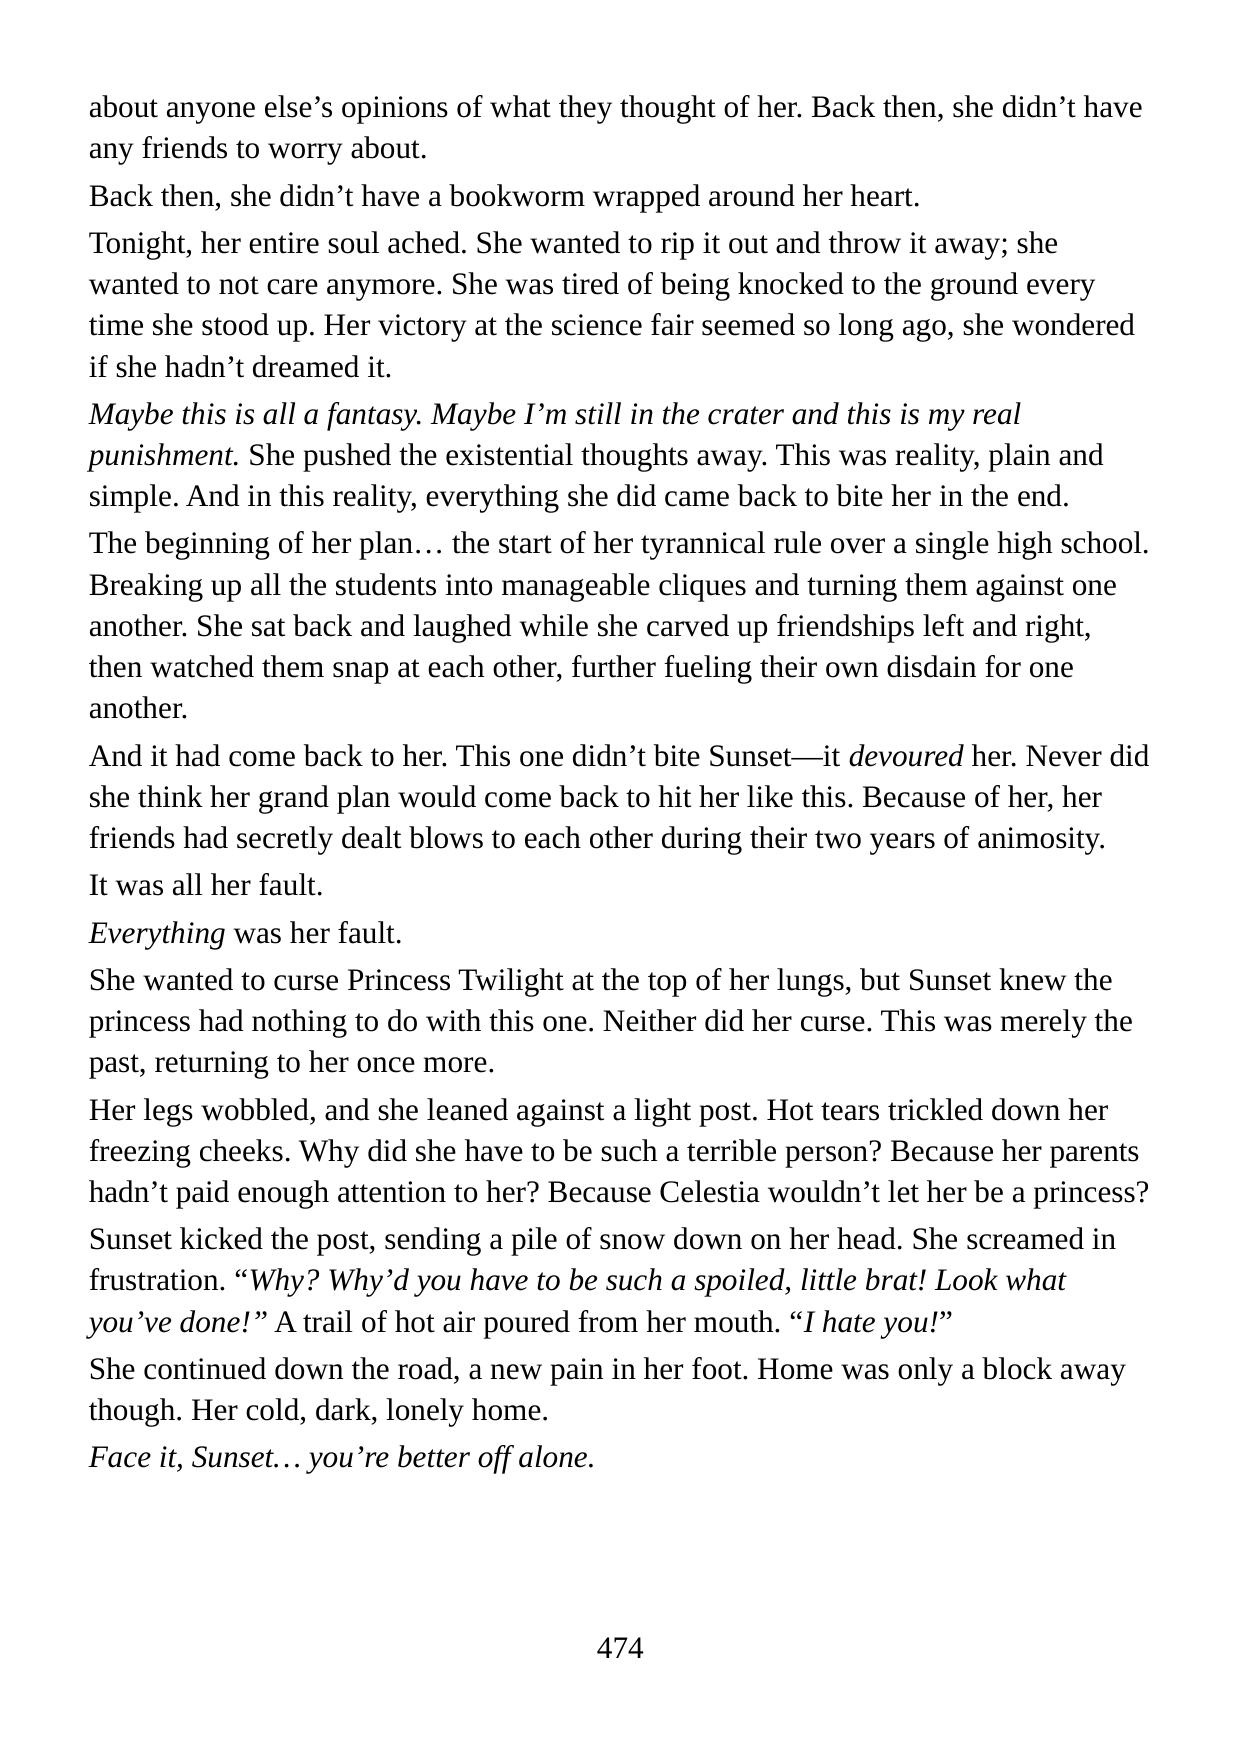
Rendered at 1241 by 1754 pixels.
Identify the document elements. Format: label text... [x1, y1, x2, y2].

text The beginning of her plan… the start of her tyrannical rule over a single high school. Breaking up all the students into manageable cliques and turning them against one another. She sat back and laughed while she carved up friendships left and right, then watched them snap at each other, further fueling their own disdain for one another. [88, 525, 1152, 726]
text And it had come back to her. This one didn’t bite Sunset—it devoured her. Never did she think her grand plan would come back to hit her like this. Because of her, her friends had secretly dealt blows to each other during their two years of animosity. [88, 737, 1152, 855]
text Her legs wobbled, and she leaned against a light post. Hot tears trickled down her freezing cheeks. Why did she have to be such a terrible person? Because her parents hadn’t paid enough attention to her? Because Celestia wouldn’t let her be a princess? [88, 1091, 1152, 1209]
text Maybe this is all a fantasy. Maybe I’m still in the crater and this is my real punishment. She pushed the existential thoughts away. This was reality, plain and simple. And in this reality, everything she did came back to bite her in the end. [88, 395, 1152, 513]
text Face it, Sunset… you’re better off alone. [88, 1438, 1152, 1474]
text Sunset kicked the post, sending a pile of snow down on her head. She screamed in frustration. “Why? Why’d you have to be such a spoiled, little brat! Look what you’ve done!” A trail of hot air poured from her mouth. “I hate you!” [88, 1220, 1152, 1339]
text Everything was her fault. [88, 914, 1152, 950]
text about anyone else’s opinions of what they thought of her. Back then, she didn’t have any friends to worry about. [88, 88, 1152, 166]
text She wanted to curse Princess Twilight at the top of her lungs, but Sunset knew the princess had nothing to do with this one. Neither did her curse. This was merely the past, returning to her once more. [88, 961, 1152, 1079]
text It was all her fault. [88, 867, 1152, 903]
text Back then, she didn’t have a bookworm wrapped around her heart. [88, 177, 1152, 213]
text She continued down the road, a new pain in her foot. Home was only a block away though. Her cold, dark, lonely home. [88, 1350, 1152, 1427]
text Tonight, her entire soul ached. She wanted to rip it out and throw it away; she wanted to not care anymore. She was tired of being knocked to the ground every time she stood up. Her victory at the science fair seemed so long ago, she wondered if she hadn’t dreamed it. [88, 224, 1152, 384]
